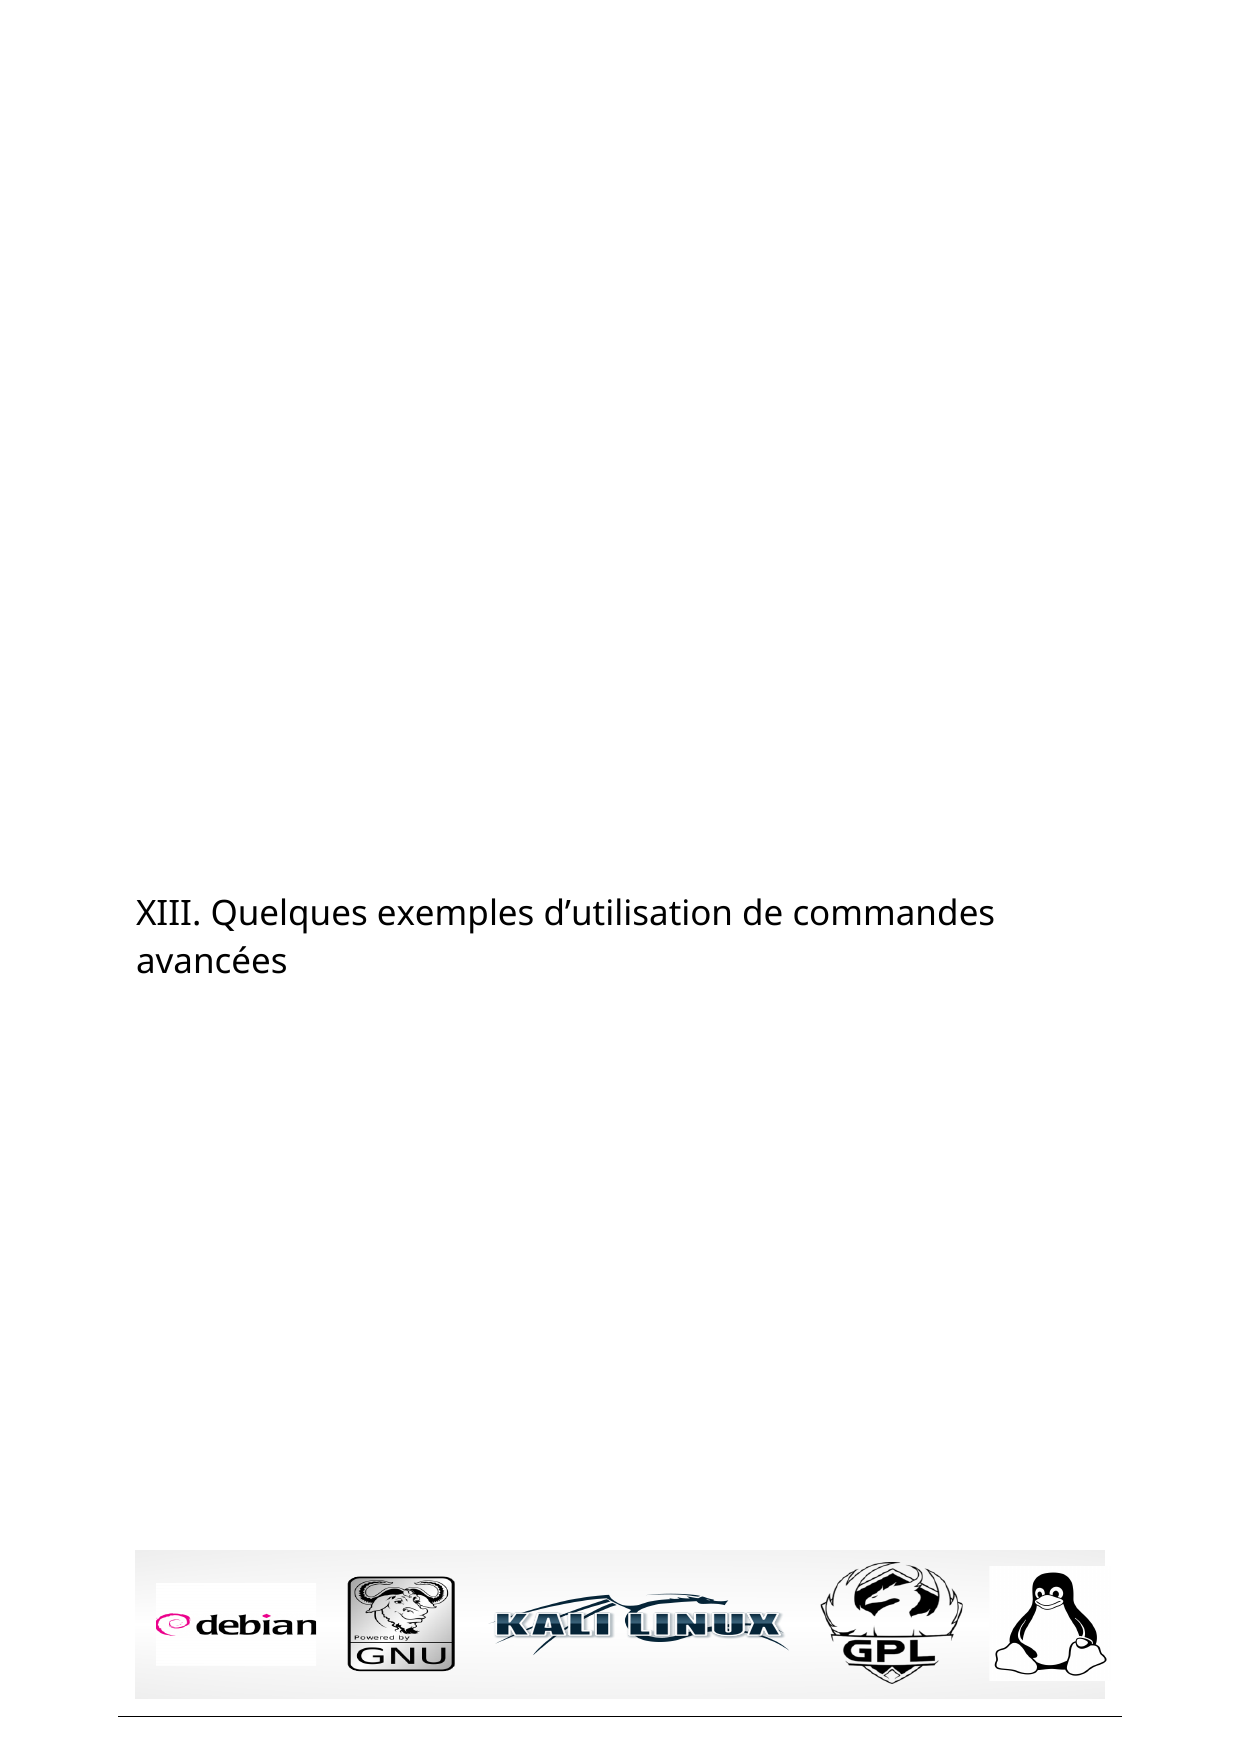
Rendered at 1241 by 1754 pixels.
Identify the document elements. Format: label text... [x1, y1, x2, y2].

picture [820, 1562, 963, 1684]
picture [989, 1566, 1112, 1681]
picture [156, 1583, 317, 1666]
picture [476, 1579, 799, 1670]
subtitle XIII. Quelques exemples d’utilisation de commandes avancées [136, 888, 1104, 983]
picture [341, 1573, 460, 1674]
